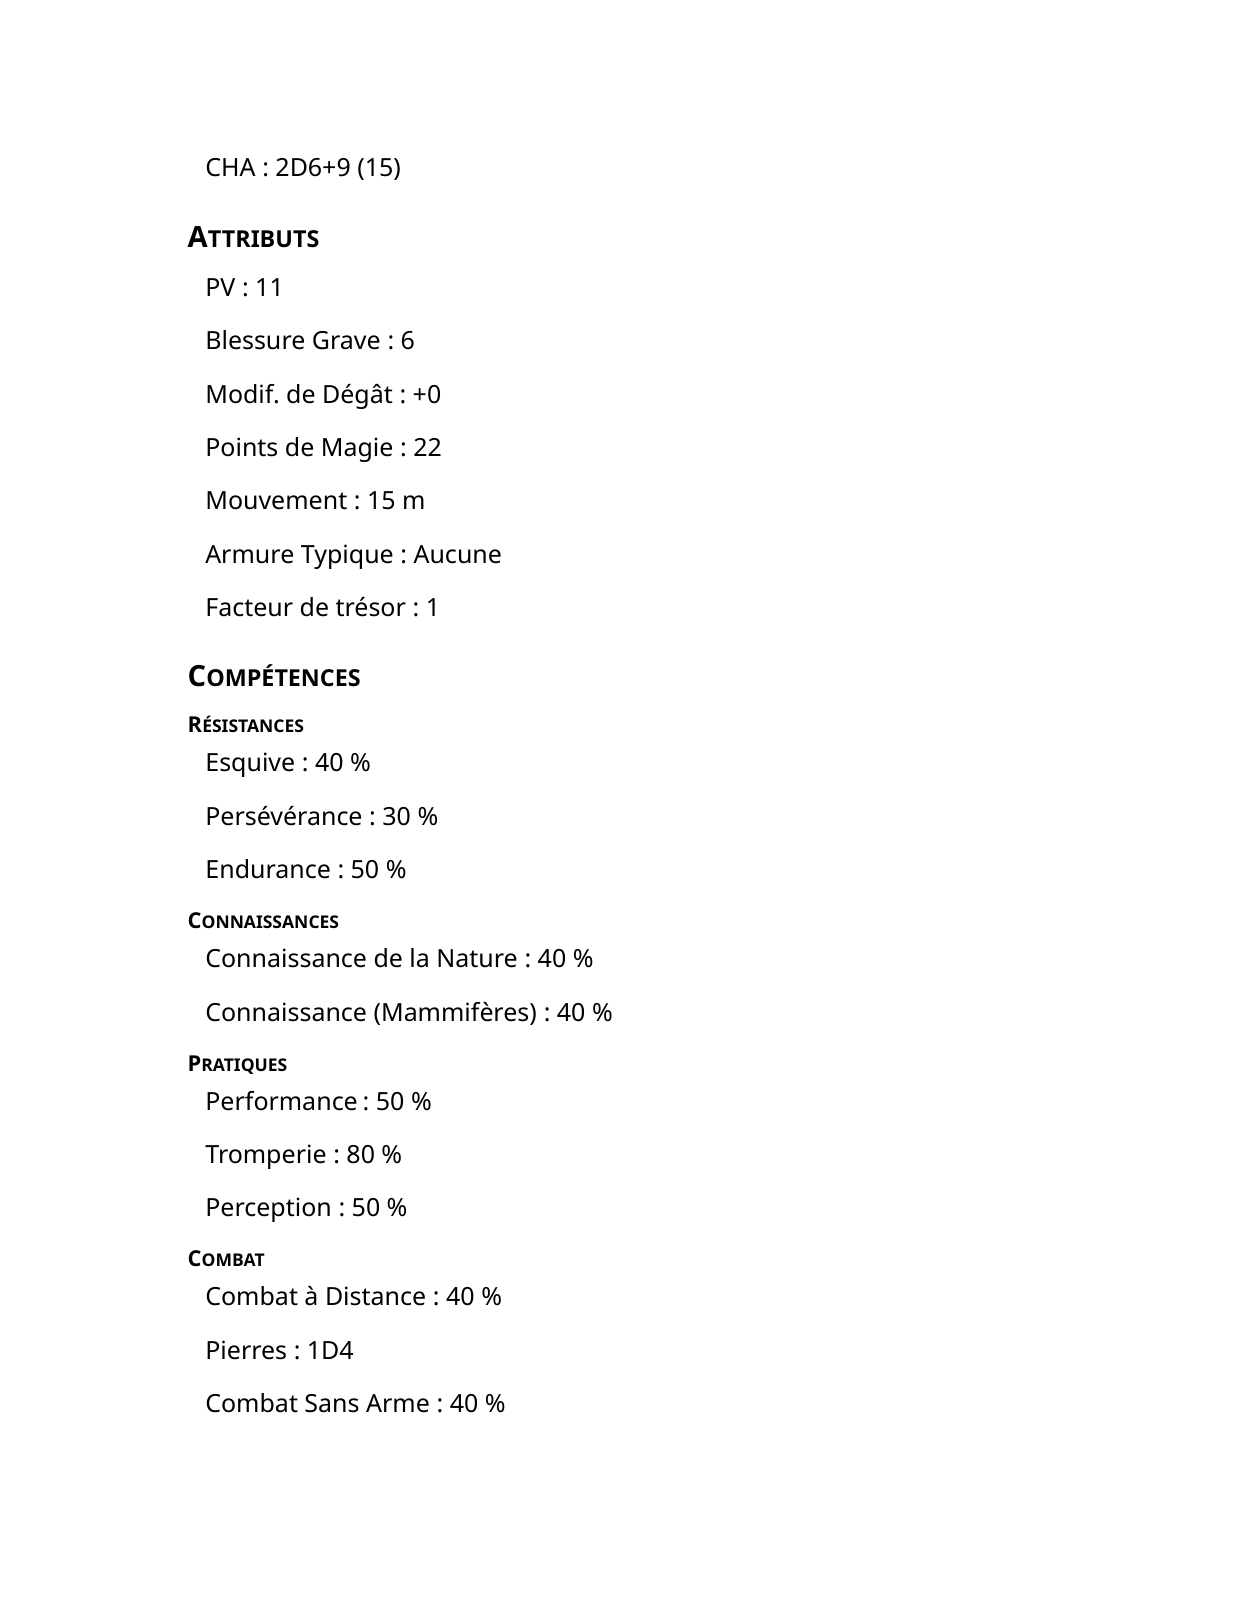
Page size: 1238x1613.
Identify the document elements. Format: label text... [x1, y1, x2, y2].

text Esquive : 40 % [187, 745, 1050, 779]
text Combat Sans Arme : 40 % [187, 1386, 1050, 1420]
text Performance : 50 % [187, 1083, 1050, 1117]
text PV : 11 [187, 270, 1050, 304]
text Résistances [187, 709, 1050, 739]
text Combat [187, 1243, 1050, 1273]
text Modif. de Dégât : +0 [187, 376, 1050, 410]
text Pierres : 1D4 [187, 1332, 1050, 1366]
text Blessure Grave : 6 [187, 323, 1050, 357]
text Armure Typique : Aucune [187, 536, 1050, 570]
text Combat à Distance : 40 % [187, 1279, 1050, 1313]
text Attributs [187, 216, 1050, 256]
text Connaissances [187, 905, 1050, 935]
text Facteur de trésor : 1 [187, 590, 1050, 624]
text Pratiques [187, 1047, 1050, 1077]
text Connaissance de la Nature : 40 % [187, 941, 1050, 975]
text Mouvement : 15 m [187, 483, 1050, 517]
text Endurance : 50 % [187, 852, 1050, 886]
text Connaissance (Mammifères) : 40 % [187, 994, 1050, 1028]
text Perception : 50 % [187, 1190, 1050, 1224]
text Tromperie : 80 % [187, 1137, 1050, 1171]
text Compétences [187, 656, 1050, 695]
text Points de Magie : 22 [187, 430, 1050, 464]
text Persévérance : 30 % [187, 798, 1050, 832]
text CHA : 2D6+9 (15) [187, 150, 1050, 184]
